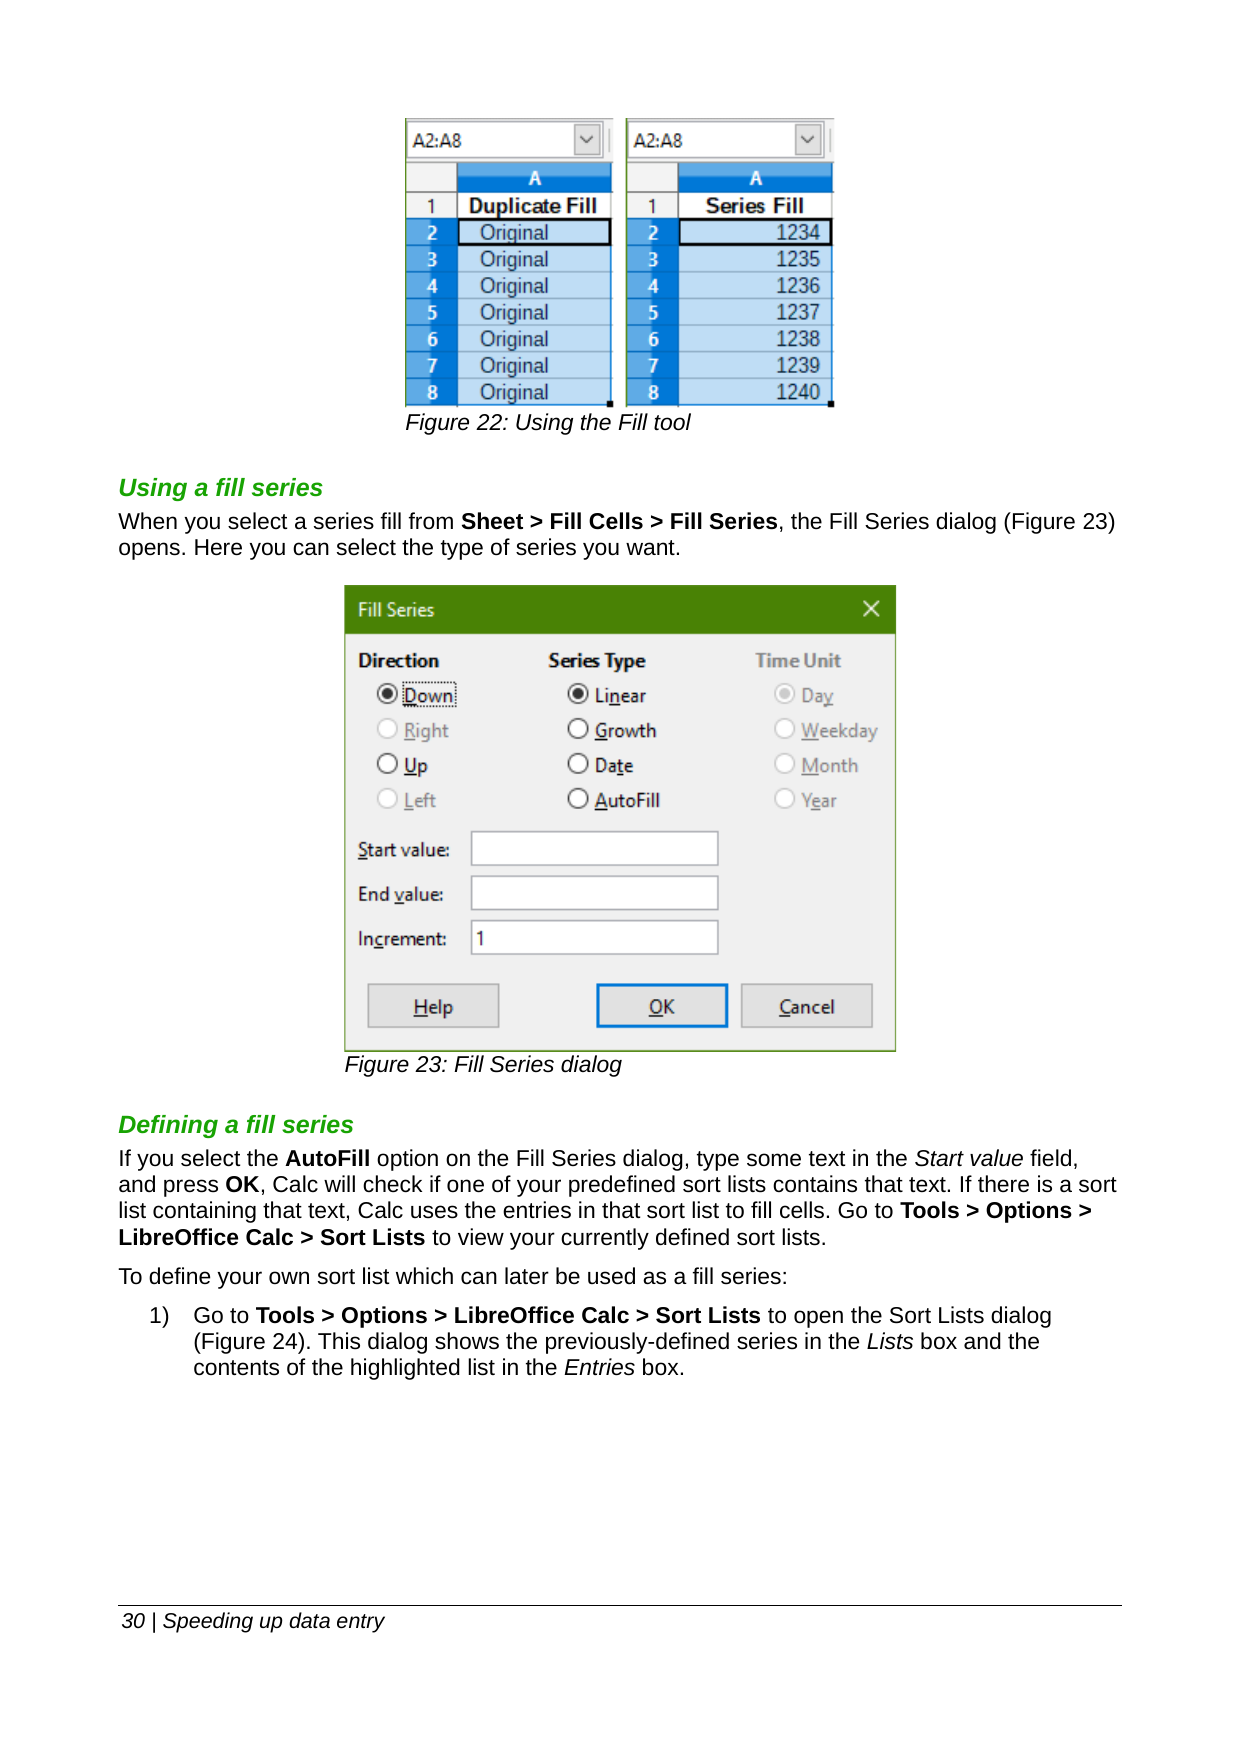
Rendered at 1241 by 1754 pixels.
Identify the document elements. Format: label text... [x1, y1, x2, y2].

picture [344, 585, 897, 1052]
subtitle Defining a fill series [118, 1110, 1122, 1139]
picture [405, 118, 836, 409]
text Figure 22: Using the Fill tool [405, 409, 835, 435]
list Go to Tools > Options > LibreOffice Calc > Sort Lists to open the Sort Lists dialog (Figure 24). This dialog shows the previously-defined series in the Lists box and the contents of the highlighted list in the Entries box. [169, 1302, 1122, 1381]
subtitle Using a fill series [118, 473, 1122, 502]
text Figure 23: Fill Series dialog [344, 1052, 896, 1077]
list To define your own sort list which can later be used as a fill series: [118, 1263, 1122, 1289]
list If you select the AutoFill option on the Fill Series dialog, type some text in the Start value field, and press OK, Calc will check if one of your predefined sort lists contains that text. If there is a sort list containing that text, Calc uses the entries in that sort list to fill cells. Go to Tools > Options > LibreOffice Calc > Sort Lists to view your currently defined sort lists. [118, 1145, 1122, 1250]
text When you select a series fill from Sheet > Fill Cells > Fill Series, the Fill Series dialog (Figure 23) opens. Here you can select the type of series you want. [118, 508, 1122, 561]
